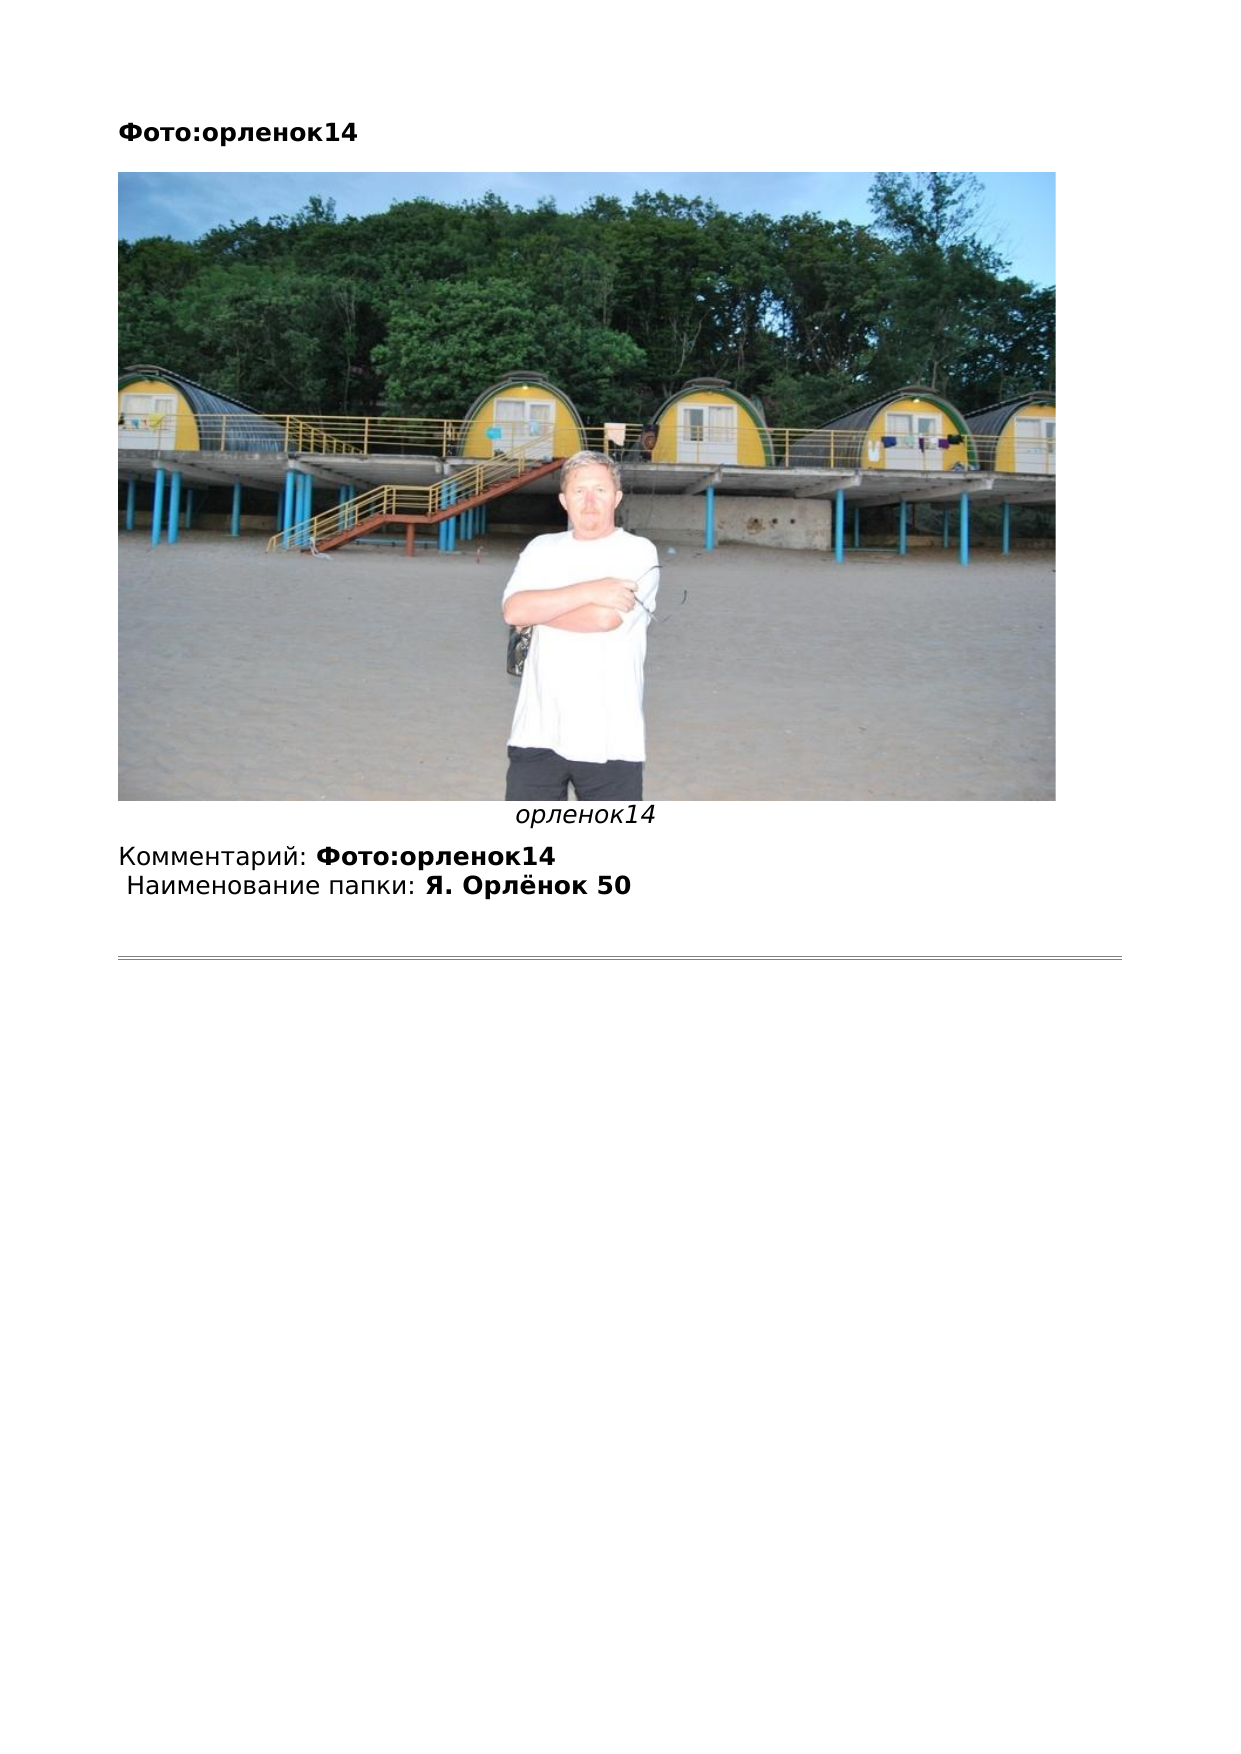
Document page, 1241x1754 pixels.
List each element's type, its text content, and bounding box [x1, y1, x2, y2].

text Комментарий: Фото:орленок14 Наименование папки: Я. Орлёнок 50 [118, 842, 1122, 929]
picture [118, 172, 1056, 801]
text орленок14 [118, 801, 1056, 829]
subtitle Фото:орленок14 [118, 118, 1122, 147]
